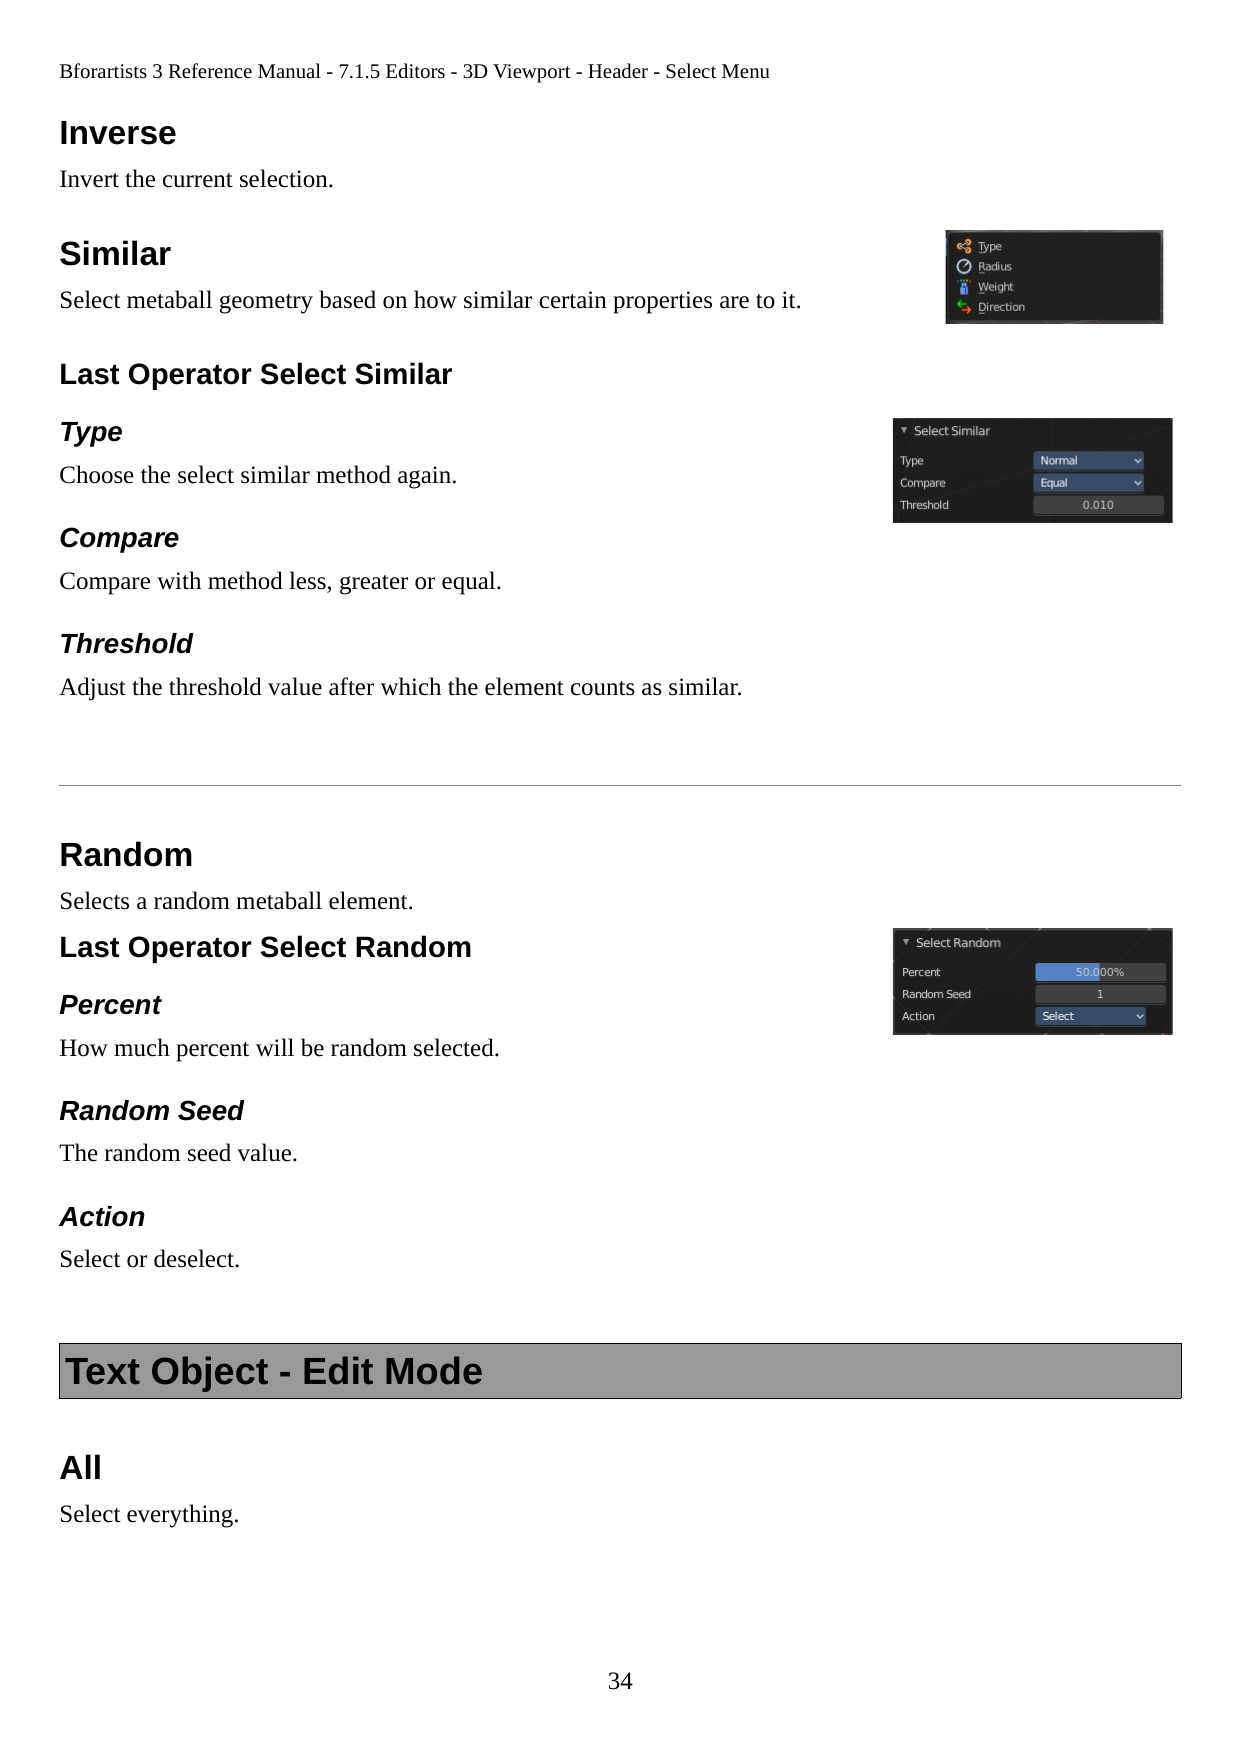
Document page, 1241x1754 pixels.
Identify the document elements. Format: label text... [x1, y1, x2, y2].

picture [892, 418, 1173, 523]
text The random seed value. [59, 1138, 1181, 1167]
subtitle [1173, 988, 1181, 1020]
subtitle Random Seed [59, 1094, 1181, 1126]
text Selects a random metaball element. [59, 886, 1181, 915]
picture [945, 230, 1164, 324]
text Select or deselect. [59, 1244, 1181, 1273]
picture [892, 928, 1173, 1035]
subtitle Compare [59, 522, 1181, 553]
subtitle Last Operator Select Similar [59, 357, 1181, 391]
subtitle Percent [59, 988, 892, 1020]
subtitle All [59, 1447, 1181, 1486]
subtitle Threshold [59, 627, 1181, 659]
subtitle Random [59, 835, 1181, 874]
text Compare with method less, greater or equal. [59, 566, 1181, 595]
subtitle [1164, 234, 1181, 272]
table_header Text Object - Edit Mode [60, 1344, 1181, 1398]
subtitle Action [59, 1200, 1181, 1232]
text How much percent will be random selected. [59, 1033, 1181, 1061]
text Select metaball geometry based on how similar certain properties are to it. [59, 285, 945, 313]
text Choose the select similar method again. [59, 460, 892, 489]
text Select everything. [59, 1499, 1181, 1527]
subtitle Last Operator Select Random [59, 929, 892, 963]
text Invert the current selection. [59, 164, 1181, 192]
subtitle Type [59, 416, 1181, 447]
text Adjust the threshold value after which the element counts as similar. [59, 672, 1181, 701]
subtitle Similar [59, 234, 945, 272]
subtitle Inverse [59, 113, 1181, 151]
